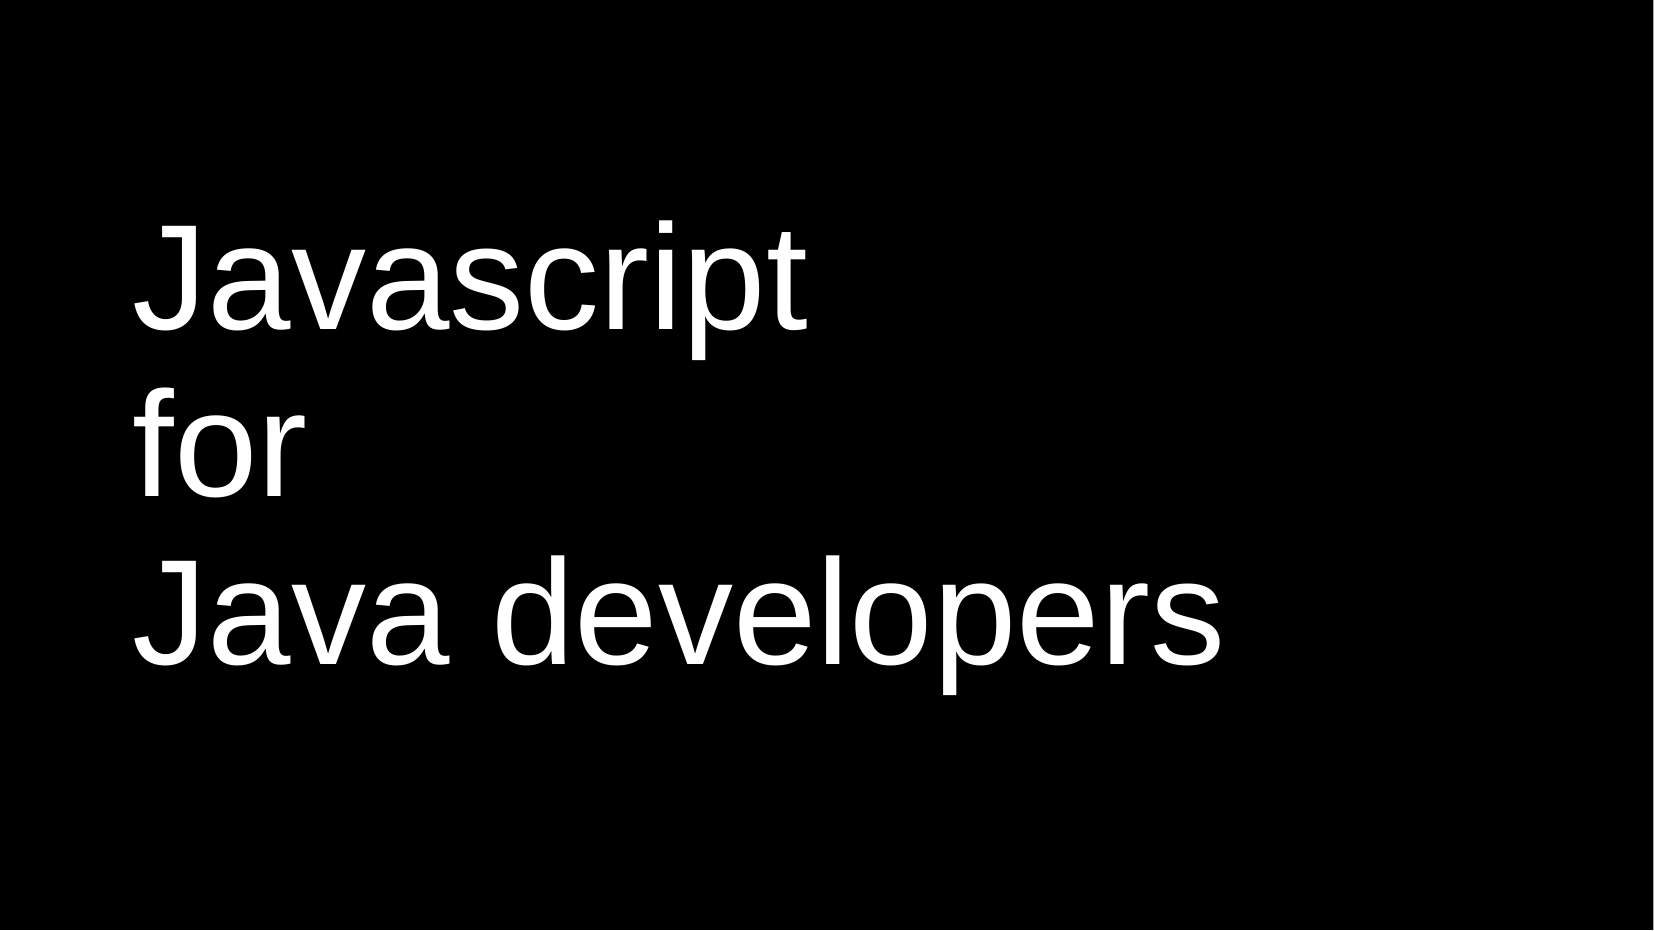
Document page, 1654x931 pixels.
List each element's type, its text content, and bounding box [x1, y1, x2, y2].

text_box Javascript for Java developers [118, 186, 1619, 931]
